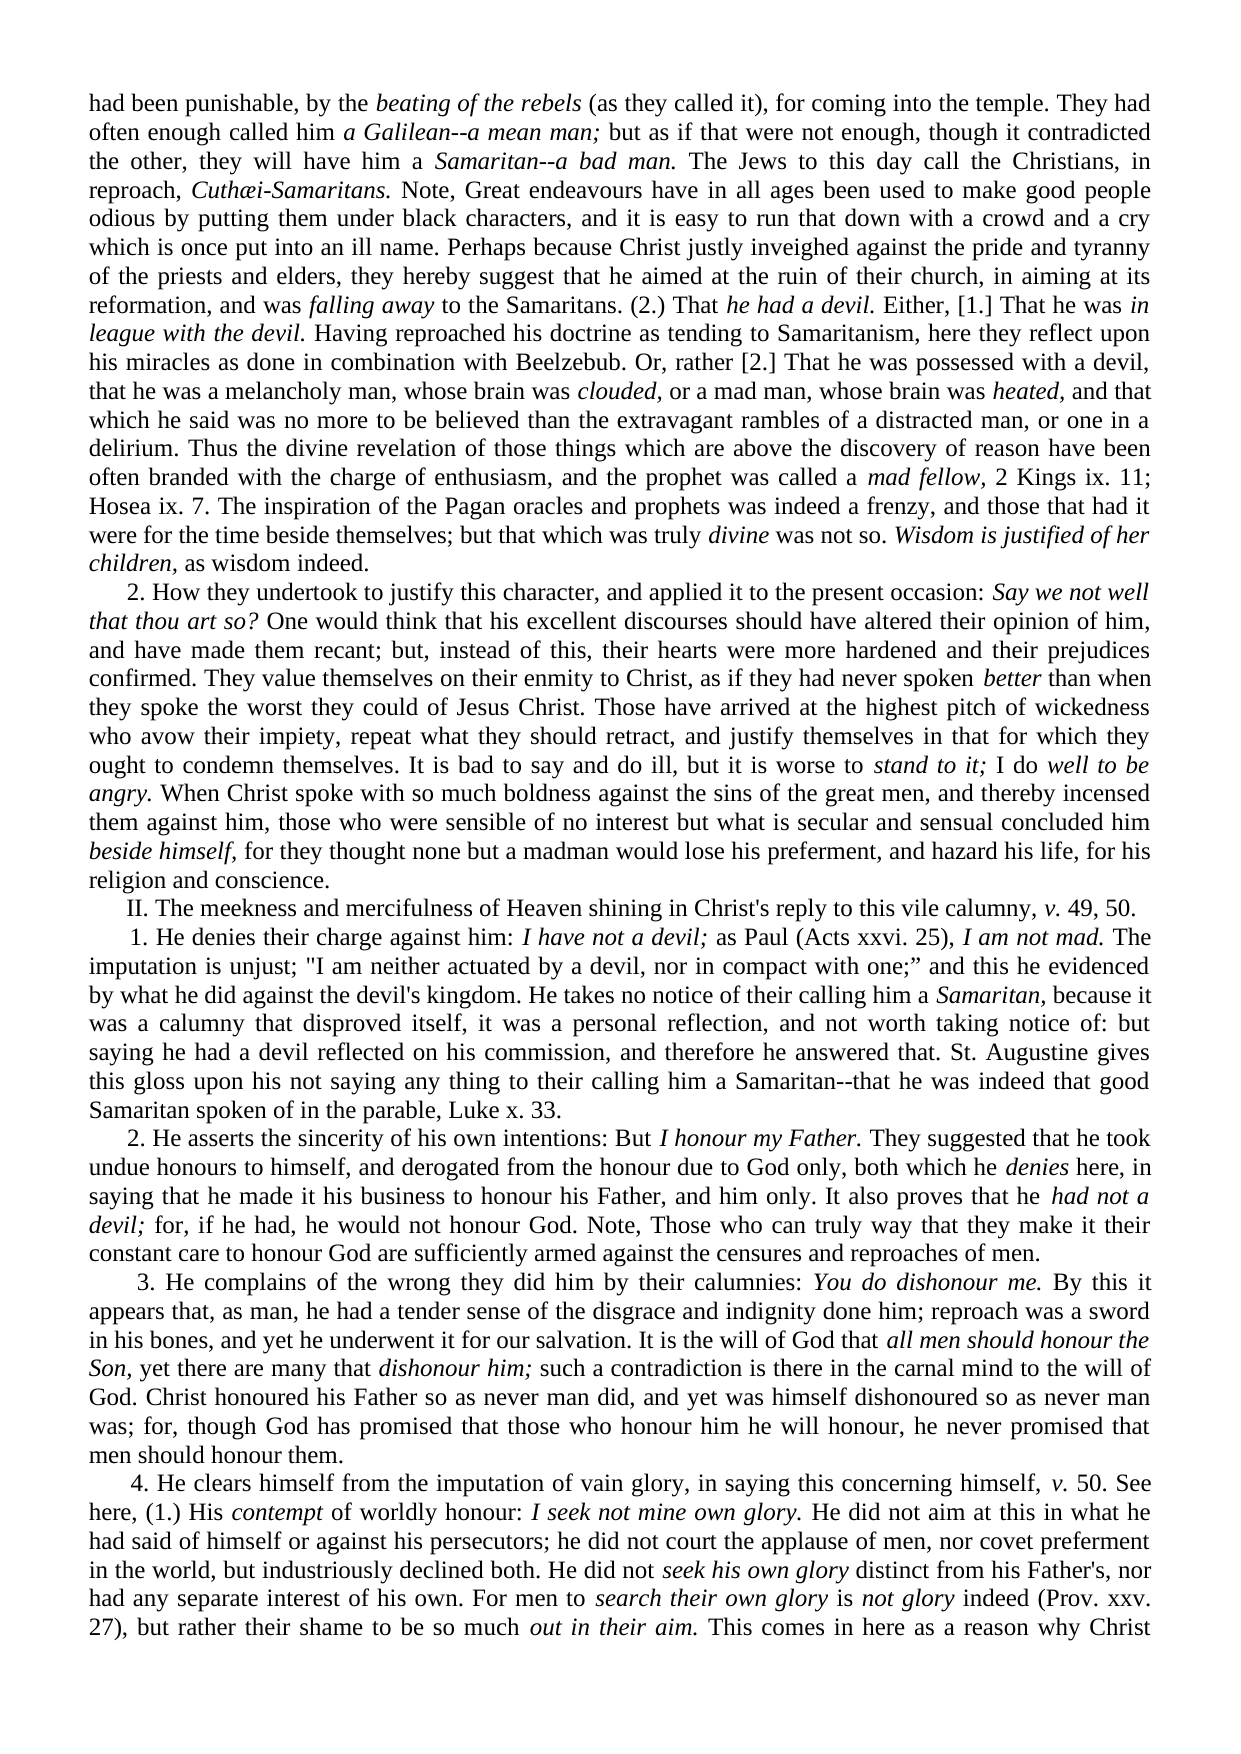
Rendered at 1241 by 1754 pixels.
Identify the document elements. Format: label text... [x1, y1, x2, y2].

text 2. He asserts the sincerity of his own intentions: But I honour my Father. They suggested that he took undue honours to himself, and derogated from the honour due to God only, both which he denies here, in saying that he made it his business to honour his Father, and him only. It also proves that he had not a devil; for, if he had, he would not honour God. Note, Those who can truly way that they make it their constant care to honour God are sufficiently armed against the censures and reproaches of men. [88, 1123, 1152, 1267]
text 2. How they undertook to justify this character, and applied it to the present occasion: Say we not well that thou art so? One would think that his excellent discourses should have altered their opinion of him, and have made them recant; but, instead of this, their hearts were more hardened and their prejudices confirmed. They value themselves on their enmity to Christ, as if they had never spoken better than when they spoke the worst they could of Jesus Christ. Those have arrived at the highest pitch of wickedness who avow their impiety, repeat what they should retract, and justify themselves in that for which they ought to condemn themselves. It is bad to say and do ill, but it is worse to stand to it; I do well to be angry. When Christ spoke with so much boldness against the sins of the great men, and thereby incensed them against him, those who were sensible of no interest but what is secular and sensual concluded him beside himself, for they thought none but a madman would lose his preferment, and hazard his life, for his religion and conscience. [88, 577, 1152, 893]
text II. The meekness and mercifulness of Heaven shining in Christ's reply to this vile calumny, v. 49, 50. [88, 893, 1152, 922]
text had been punishable, by the beating of the rebels (as they called it), for coming into the temple. They had often enough called him a Galilean--a mean man; but as if that were not enough, though it contradicted the other, they will have him a Samaritan--a bad man. The Jews to this day call the Christians, in reproach, Cuthæi-Samaritans. Note, Great endeavours have in all ages been used to make good people odious by putting them under black characters, and it is easy to run that down with a crowd and a cry which is once put into an ill name. Perhaps because Christ justly inveighed against the pride and tyranny of the priests and elders, they hereby suggest that he aimed at the ruin of their church, in aiming at its reformation, and was falling away to the Samaritans. (2.) That he had a devil. Either, [1.] That he was in league with the devil. Having reproached his doctrine as tending to Samaritanism, here they reflect upon his miracles as done in combination with Beelzebub. Or, rather [2.] That he was possessed with a devil, that he was a melancholy man, whose brain was clouded, or a mad man, whose brain was heated, and that which he said was no more to be believed than the extravagant rambles of a distracted man, or one in a delirium. Thus the divine revelation of those things which are above the discovery of reason have been often branded with the charge of enthusiasm, and the prophet was called a mad fellow, 2 Kings ix. 11; Hosea ix. 7. The inspiration of the Pagan oracles and prophets was indeed a frenzy, and those that had it were for the time beside themselves; but that which was truly divine was not so. Wisdom is justified of her children, as wisdom indeed. [88, 88, 1152, 577]
text 1. He denies their charge against him: I have not a devil; as Paul (Acts xxvi. 25), I am not mad. The imputation is unjust; "I am neither actuated by a devil, nor in compact with one;” and this he evidenced by what he did against the devil's kingdom. He takes no notice of their calling him a Samaritan, because it was a calumny that disproved itself, it was a personal reflection, and not worth taking notice of: but saying he had a devil reflected on his commission, and therefore he answered that. St. Augustine gives this gloss upon his not saying any thing to their calling him a Samaritan--that he was indeed that good Samaritan spoken of in the parable, Luke x. 33. [88, 922, 1152, 1123]
text 3. He complains of the wrong they did him by their calumnies: You do dishonour me. By this it appears that, as man, he had a tender sense of the disgrace and indignity done him; reproach was a sword in his bones, and yet he underwent it for our salvation. It is the will of God that all men should honour the Son, yet there are many that dishonour him; such a contradiction is there in the carnal mind to the will of God. Christ honoured his Father so as never man did, and yet was himself dishonoured so as never man was; for, though God has promised that those who honour him he will honour, he never promised that men should honour them. [88, 1267, 1152, 1468]
text 4. He clears himself from the imputation of vain glory, in saying this concerning himself, v. 50. See here, (1.) His contempt of worldly honour: I seek not mine own glory. He did not aim at this in what he had said of himself or against his persecutors; he did not court the applause of men, nor covet preferment in the world, but industriously declined both. He did not seek his own glory distinct from his Father's, nor had any separate interest of his own. For men to search their own glory is not glory indeed (Prov. xxv. 27), but rather their shame to be so much out in their aim. This comes in here as a reason why Christ [88, 1468, 1152, 1641]
